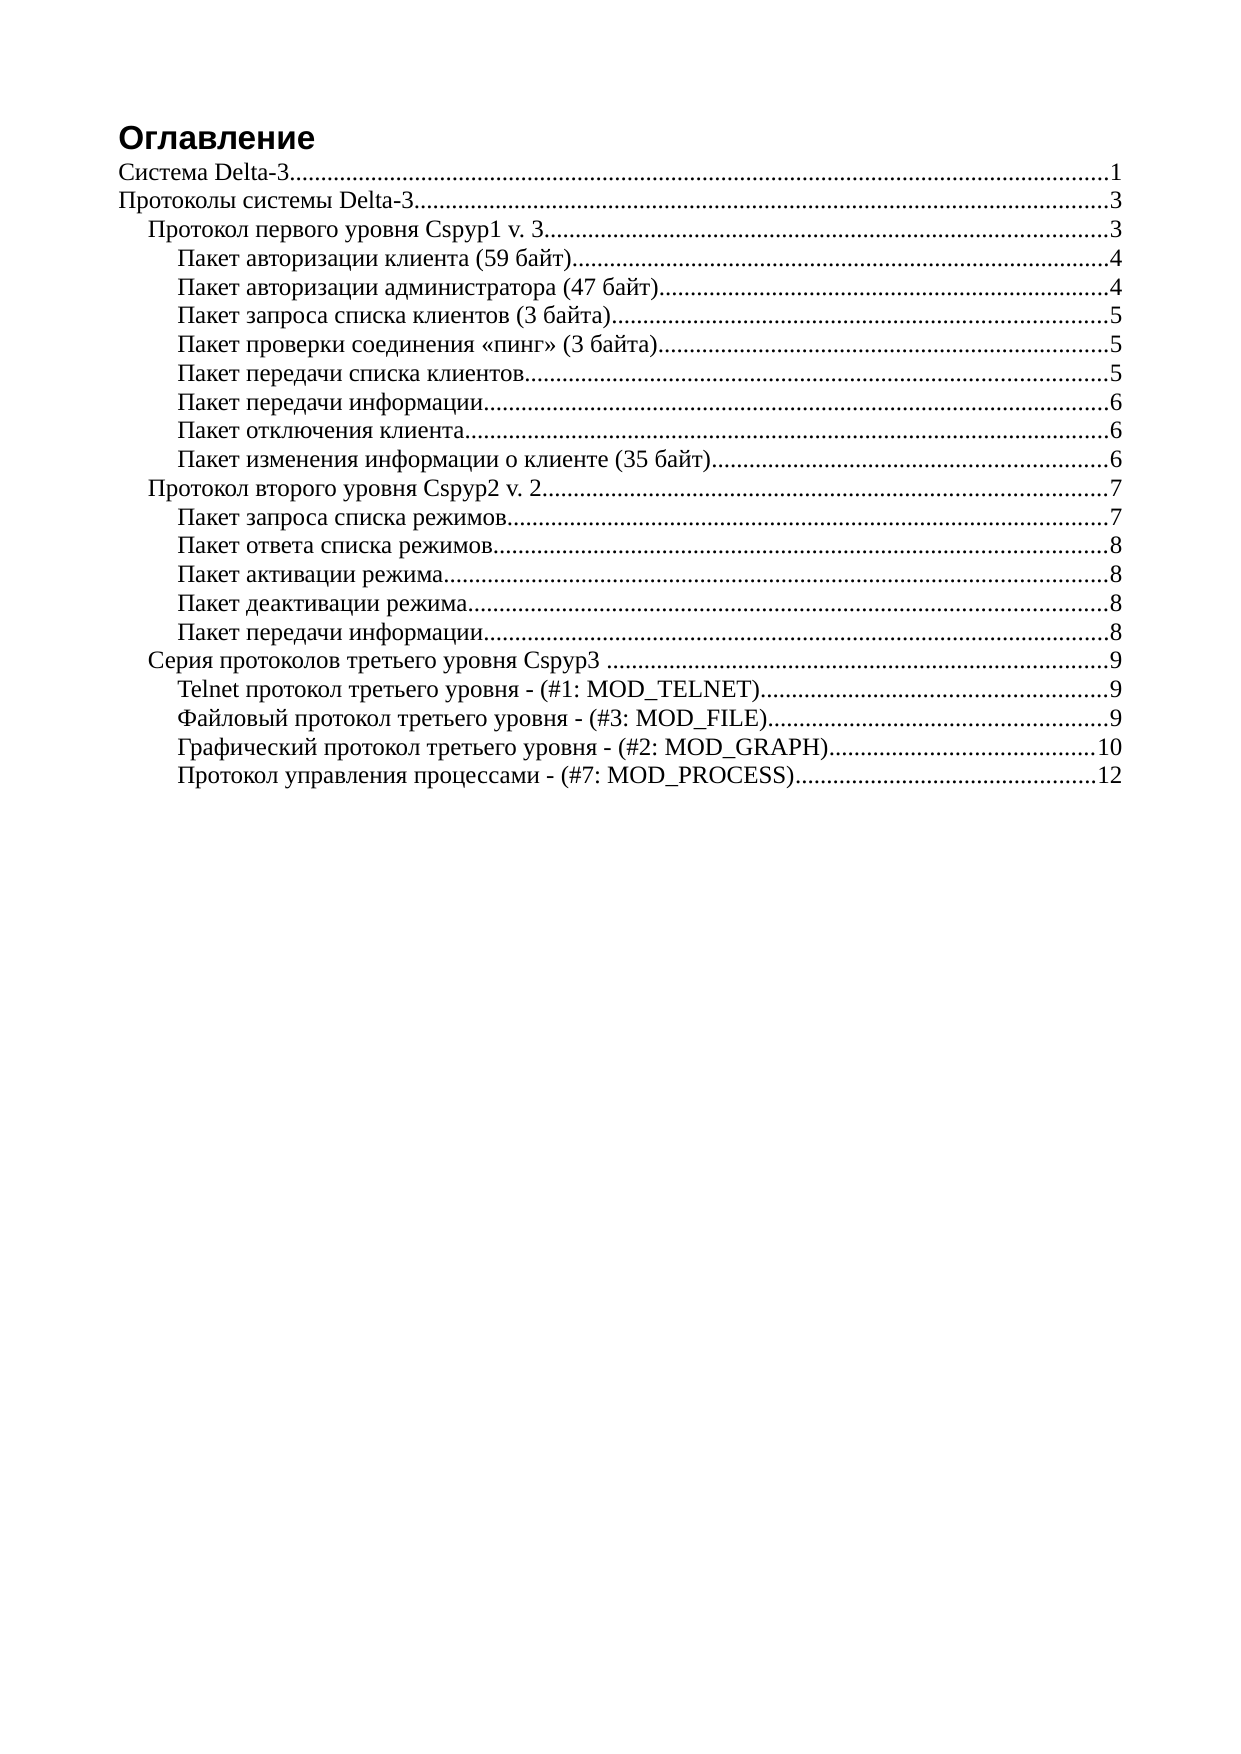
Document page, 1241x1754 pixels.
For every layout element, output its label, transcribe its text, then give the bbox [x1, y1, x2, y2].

text Пакет передачи списка клиентов 5 [177, 358, 1122, 387]
text Пакет передачи информации 6 [177, 387, 1122, 415]
text Протоколы системы Delta-3 3 [118, 185, 1122, 214]
text Пакет запроса списка режимов 7 [177, 502, 1122, 530]
text Пакет изменения информации о клиенте (35 байт) 6 [177, 444, 1122, 473]
text Система Delta-3 1 [118, 157, 1122, 185]
text Пакет авторизации клиента (59 байт) 4 [177, 243, 1122, 272]
text Пакет ответа списка режимов 8 [177, 530, 1122, 559]
text Пакет проверки соединения «пинг» (3 байта) 5 [177, 329, 1122, 358]
text Пакет отключения клиента 6 [177, 415, 1122, 444]
text Файловый протокол третьего уровня - (#3: MOD_FILE) 9 [177, 703, 1122, 732]
subtitle Оглавление [118, 118, 1122, 157]
text Графический протокол третьего уровня - (#2: MOD_GRAPH) 10 [177, 732, 1122, 760]
text Серия протоколов третьего уровня Cspyp3 9 [148, 645, 1122, 674]
text Пакет авторизации администратора (47 байт) 4 [177, 272, 1122, 300]
text Пакет передачи информации 8 [177, 617, 1122, 645]
text Пакет запроса списка клиентов (3 байта) 5 [177, 300, 1122, 329]
text Протокол второго уровня Cspyp2 v. 2 7 [148, 473, 1122, 502]
text Протокол управления процессами - (#7: MOD_PROCESS) 12 [177, 760, 1122, 789]
text Telnet протокол третьего уровня - (#1: MOD_TELNET) 9 [177, 674, 1122, 703]
text Пакет деактивации режима 8 [177, 588, 1122, 617]
text Протокол первого уровня Cspyp1 v. 3 3 [148, 214, 1122, 243]
text Пакет активации режима 8 [177, 559, 1122, 588]
